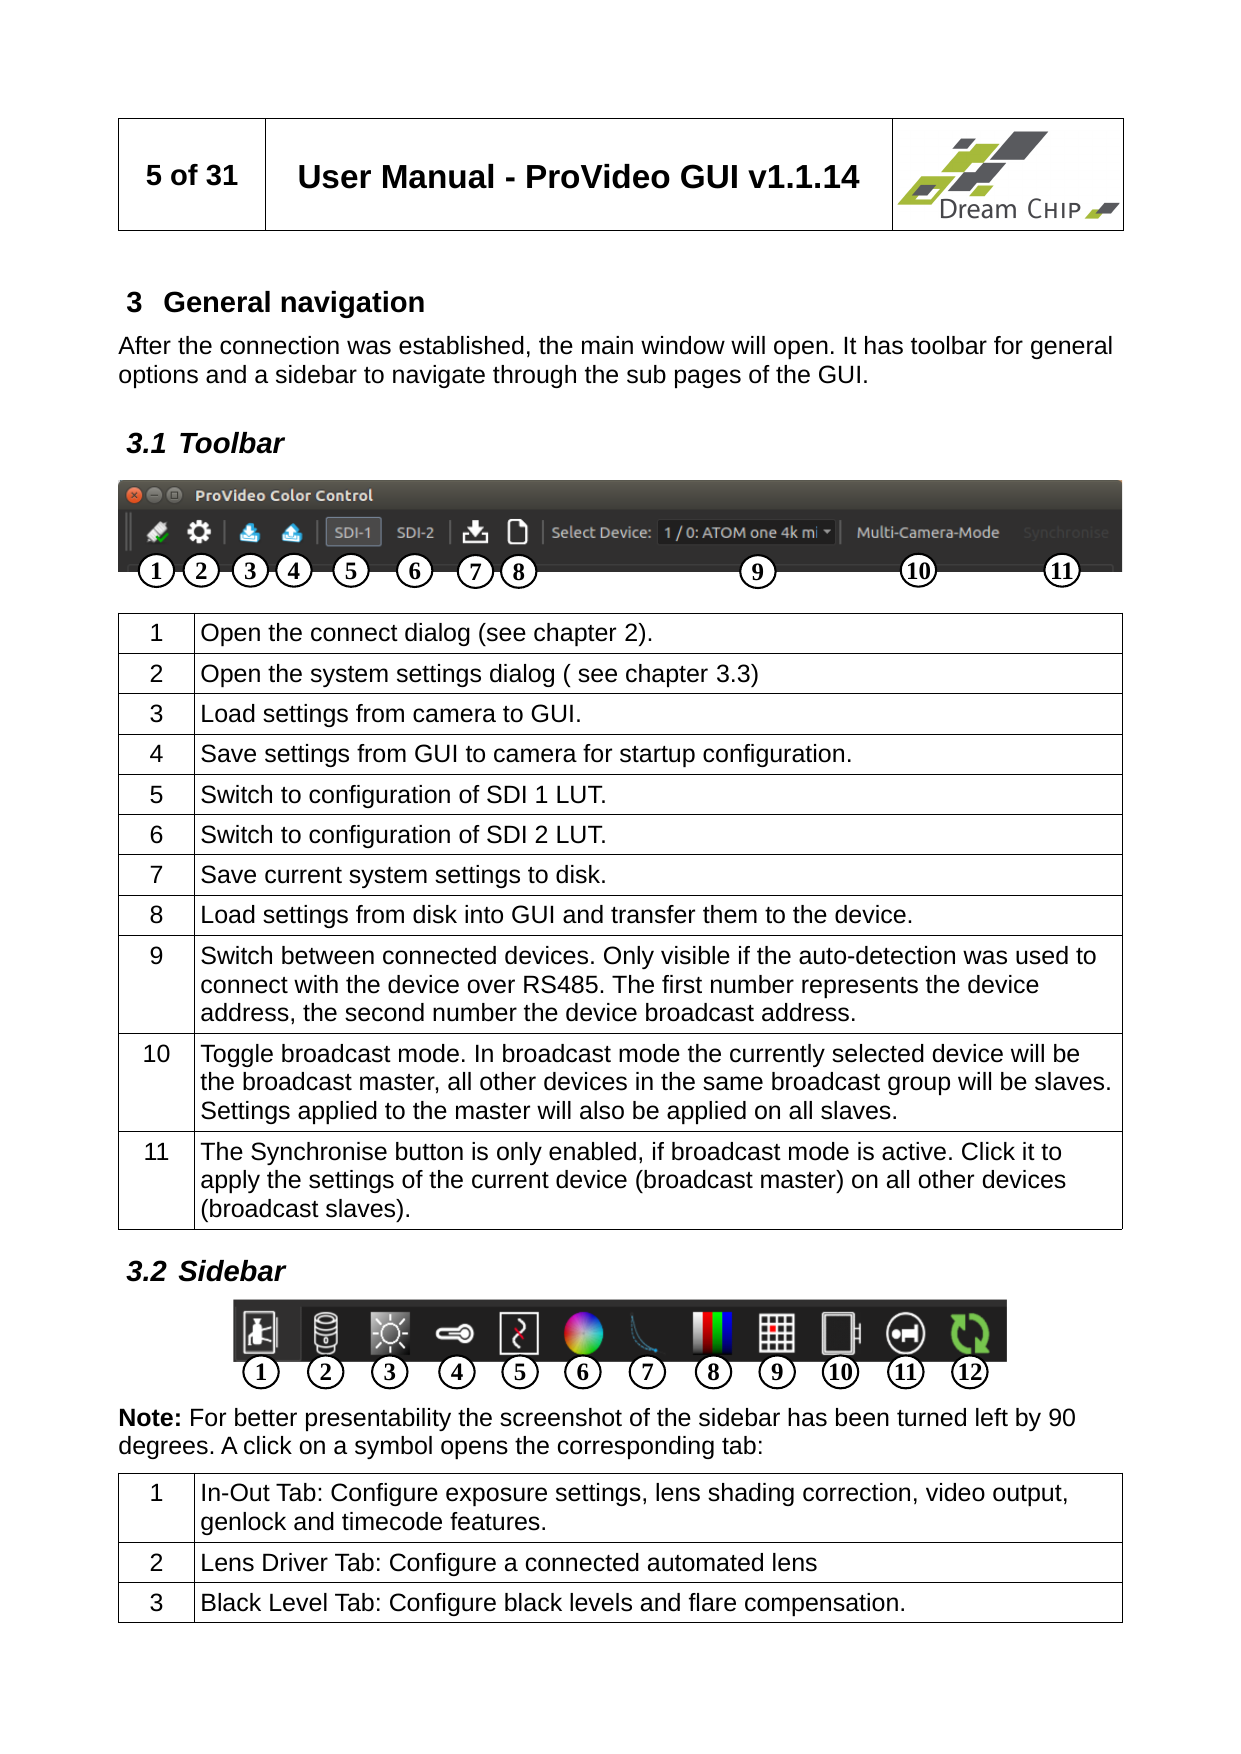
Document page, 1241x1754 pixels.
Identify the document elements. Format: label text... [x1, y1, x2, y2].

table_header In-Out Tab: Configure exposure settings, lens shading correction, video output, genlock and timecode features. [195, 1474, 1122, 1542]
table_cell 3 [119, 694, 194, 733]
subtitle General navigation [118, 285, 1122, 318]
table_cell 2 [119, 1543, 194, 1582]
picture [897, 130, 1120, 220]
table_cell 9 [119, 936, 194, 1033]
picture [234, 1300, 1006, 1362]
table_header 1 [119, 1474, 194, 1542]
table_cell 2 [119, 654, 194, 693]
table_cell 3 [119, 1583, 194, 1622]
table_header Open the connect dialog (see chapter 2). [195, 614, 1122, 653]
table_cell Open the system settings dialog ( see chapter 3.3) [195, 654, 1122, 693]
table_cell 11 [119, 1132, 194, 1228]
table_cell 6 [119, 815, 194, 854]
table_cell 4 [119, 735, 194, 774]
table_cell Toggle broadcast mode. In broadcast mode the currently selected device will be the broadcast master, all other devices in the same broadcast group will be slaves. Settings applied to the master will also be applied on all slaves. [195, 1034, 1122, 1131]
table_cell Lens Driver Tab: Configure a connected automated lens [195, 1543, 1122, 1582]
table_cell Load settings from disk into GUI and transfer them to the device. [195, 896, 1122, 935]
table_cell 7 [119, 855, 194, 895]
table_cell Switch between connected devices. Only visible if the auto-detection was used to connect with the device over RS485. The first number represents the device address, the second number the device broadcast address. [195, 936, 1122, 1033]
table_cell 10 [119, 1034, 194, 1131]
table_cell Black Level Tab: Configure black levels and flare compensation. [195, 1583, 1122, 1622]
subtitle Toolbar [118, 426, 1122, 459]
table_cell Load settings from camera to GUI. [195, 694, 1122, 733]
table_cell Save current system settings to disk. [195, 855, 1122, 895]
text After the connection was established, the main window will open. It has toolbar for general options and a sidebar to navigate through the sub pages of the GUI. [118, 331, 1122, 388]
table_header 1 [119, 614, 194, 653]
text Note: For better presentability the screenshot of the sidebar has been turned left by 90 degrees. A click on a symbol opens the corresponding tab: [118, 1403, 1122, 1460]
table_cell 8 [119, 896, 194, 935]
subtitle Sidebar [118, 1253, 1122, 1287]
table_cell Switch to configuration of SDI 2 LUT. [195, 815, 1122, 854]
table_cell 5 [119, 775, 194, 814]
table_cell The Synchronise button is only enabled, if broadcast mode is active. Click it to apply the settings of the current device (broadcast master) on all other devices (broadcast slaves). [195, 1132, 1122, 1228]
table_cell Switch to configuration of SDI 1 LUT. [195, 775, 1122, 814]
table_cell Save settings from GUI to camera for startup configuration. [195, 735, 1122, 774]
